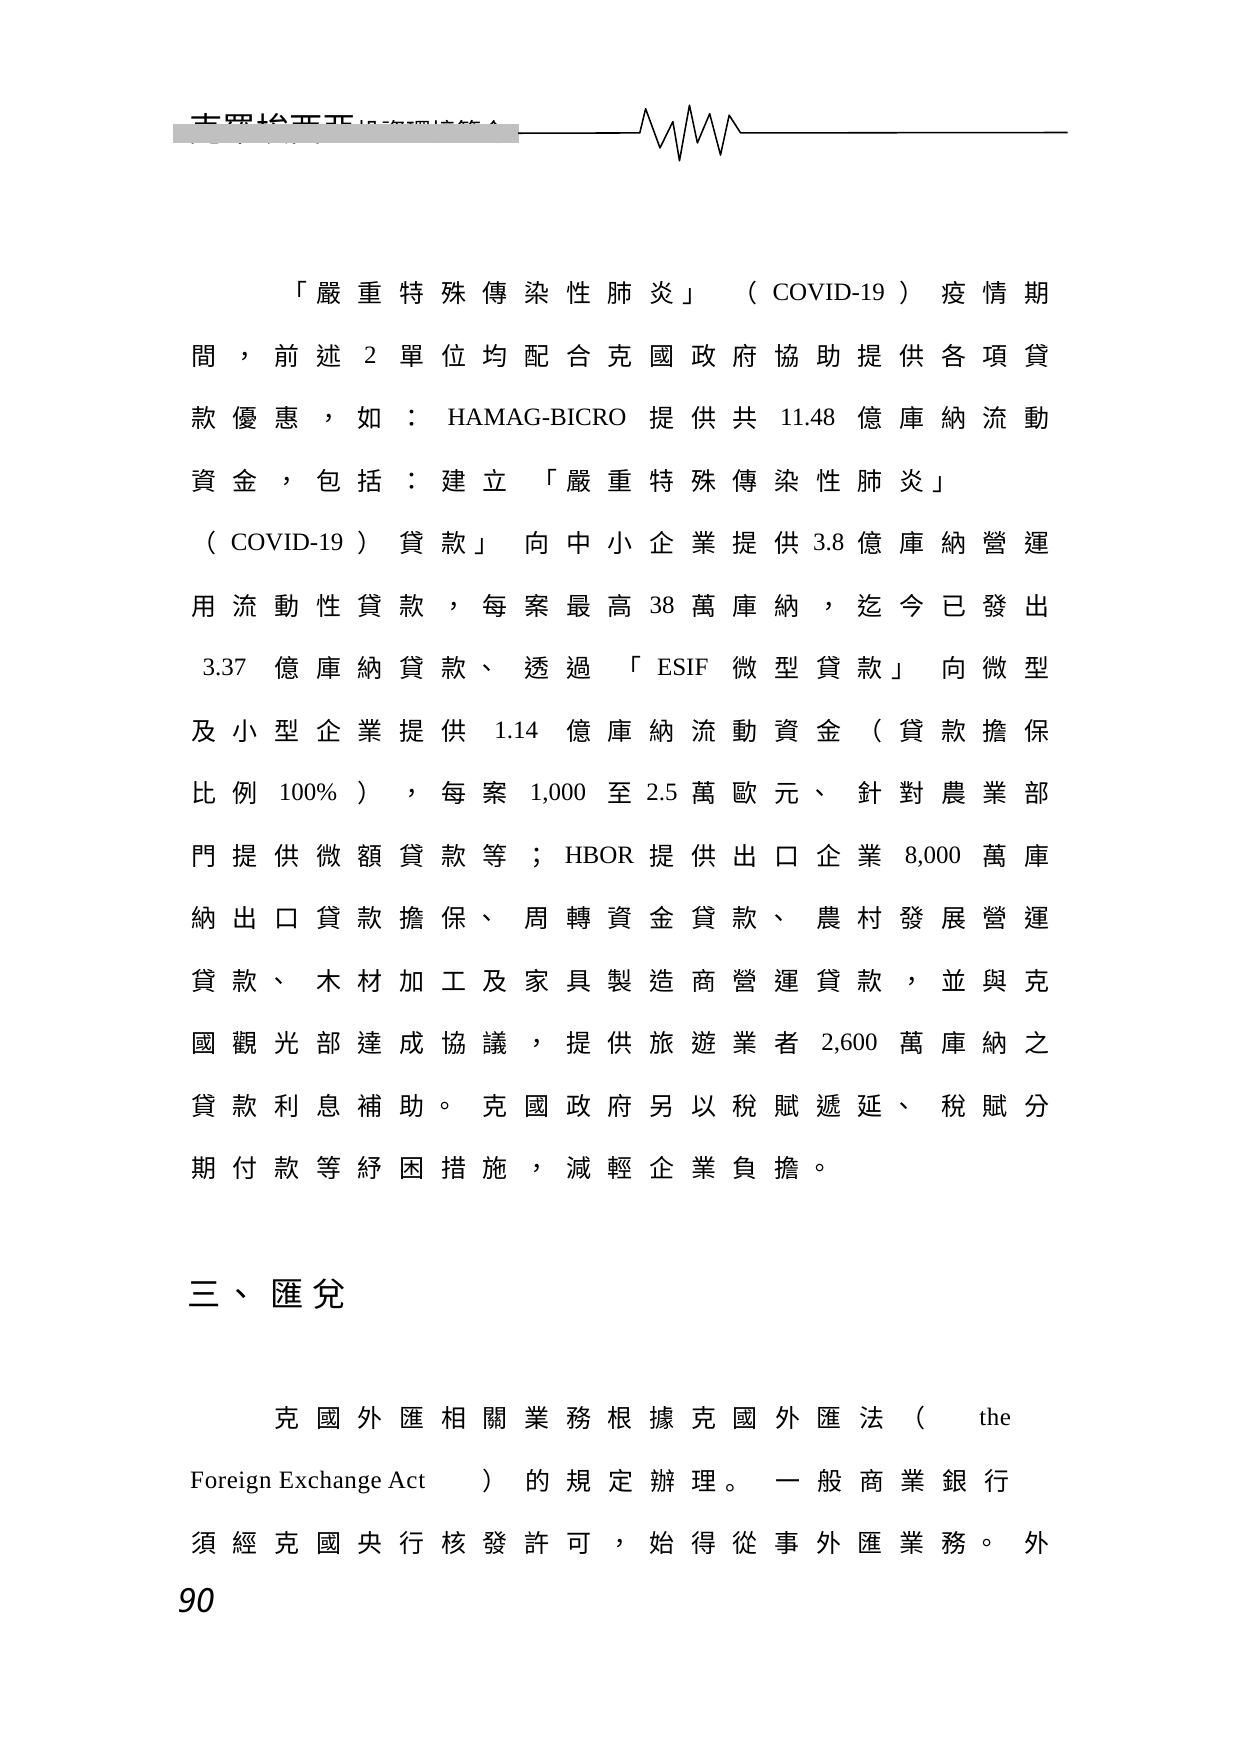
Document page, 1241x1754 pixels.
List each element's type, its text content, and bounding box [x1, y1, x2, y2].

text 克國外匯相關業務根據克國外匯法（the Foreign Exchange Act）的規定辦理。一般商業銀行須經克國央行核發許可，始得從事外匯業務。外 [183, 1375, 1058, 1563]
text 三、匯兌 [183, 1250, 1058, 1313]
text 「嚴重特殊傳染性肺炎」（COVID-19）疫情期間，前述2單位均配合克國政府協助提供各項貸款優惠，如：HAMAG-BICRO提供共11.48億庫納流動資金，包括：建立「嚴重特殊傳染性肺炎」（COVID-19）貸款」向中小企業提供3.8億庫納營運用流動性貸款，每案最高38萬庫納，迄今已發出3.37億庫納貸款、透過「ESIF微型貸款」向微型及小型企業提供1.14億庫納流動資金（貸款擔保比例100%），每案1,000至2.5萬歐元、針對農業部門提供微額貸款等；HBOR提供出口企業8,000萬庫納出口貸款擔保、周轉資金貸款、農村發展營運貸款、木材加工及家具製造商營運貸款，並與克國觀光部達成協議，提供旅遊業者2,600萬庫納之貸款利息補助。克國政府另以稅賦遞延、稅賦分期付款等紓困措施，減輕企業負擔。 [183, 250, 1058, 1188]
